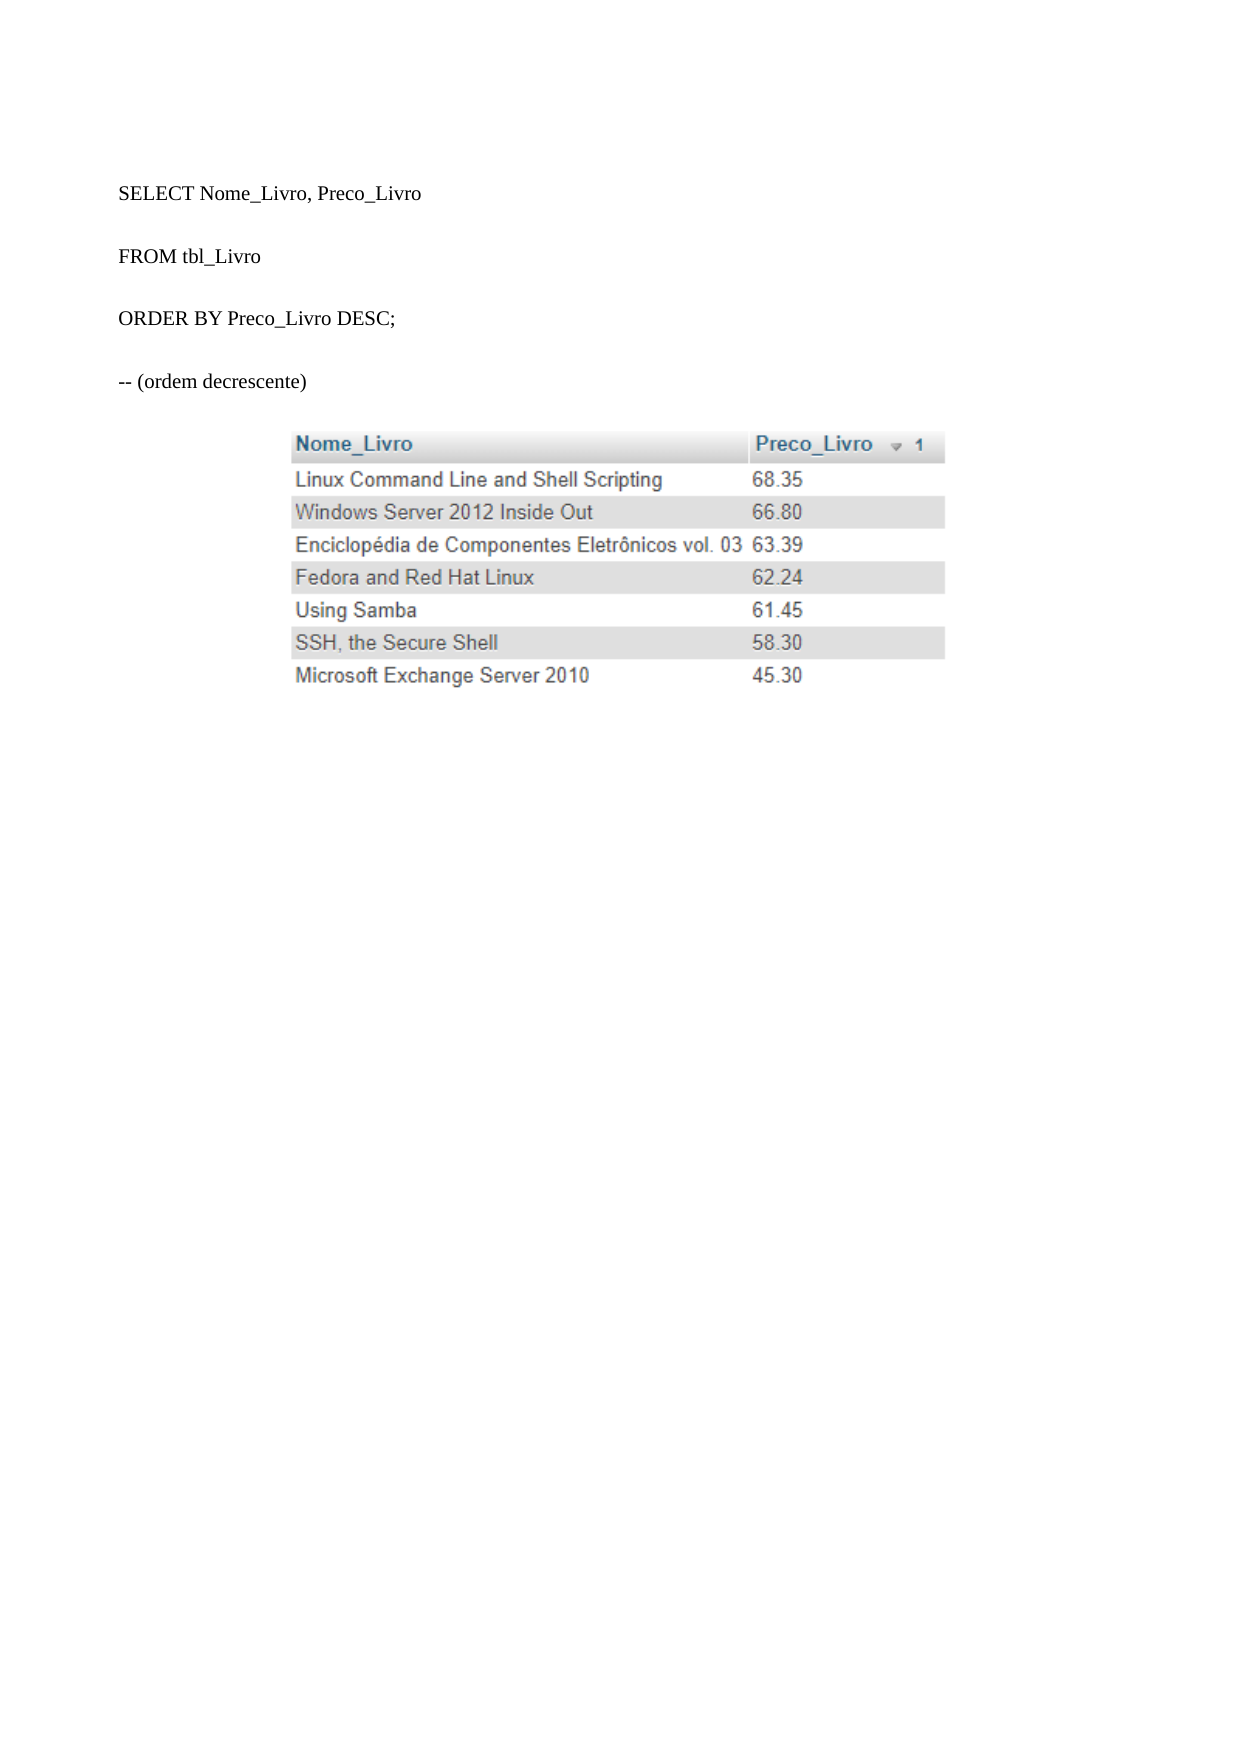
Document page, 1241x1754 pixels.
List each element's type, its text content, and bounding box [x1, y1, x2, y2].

text SELECT Nome_Livro, Preco_Livro [118, 181, 1122, 205]
text -- (ordem decrescente) [118, 369, 1122, 393]
text ORDER BY Preco_Livro DESC; [118, 306, 1122, 330]
picture [287, 431, 953, 703]
text FROM tbl_Livro [118, 243, 1122, 268]
